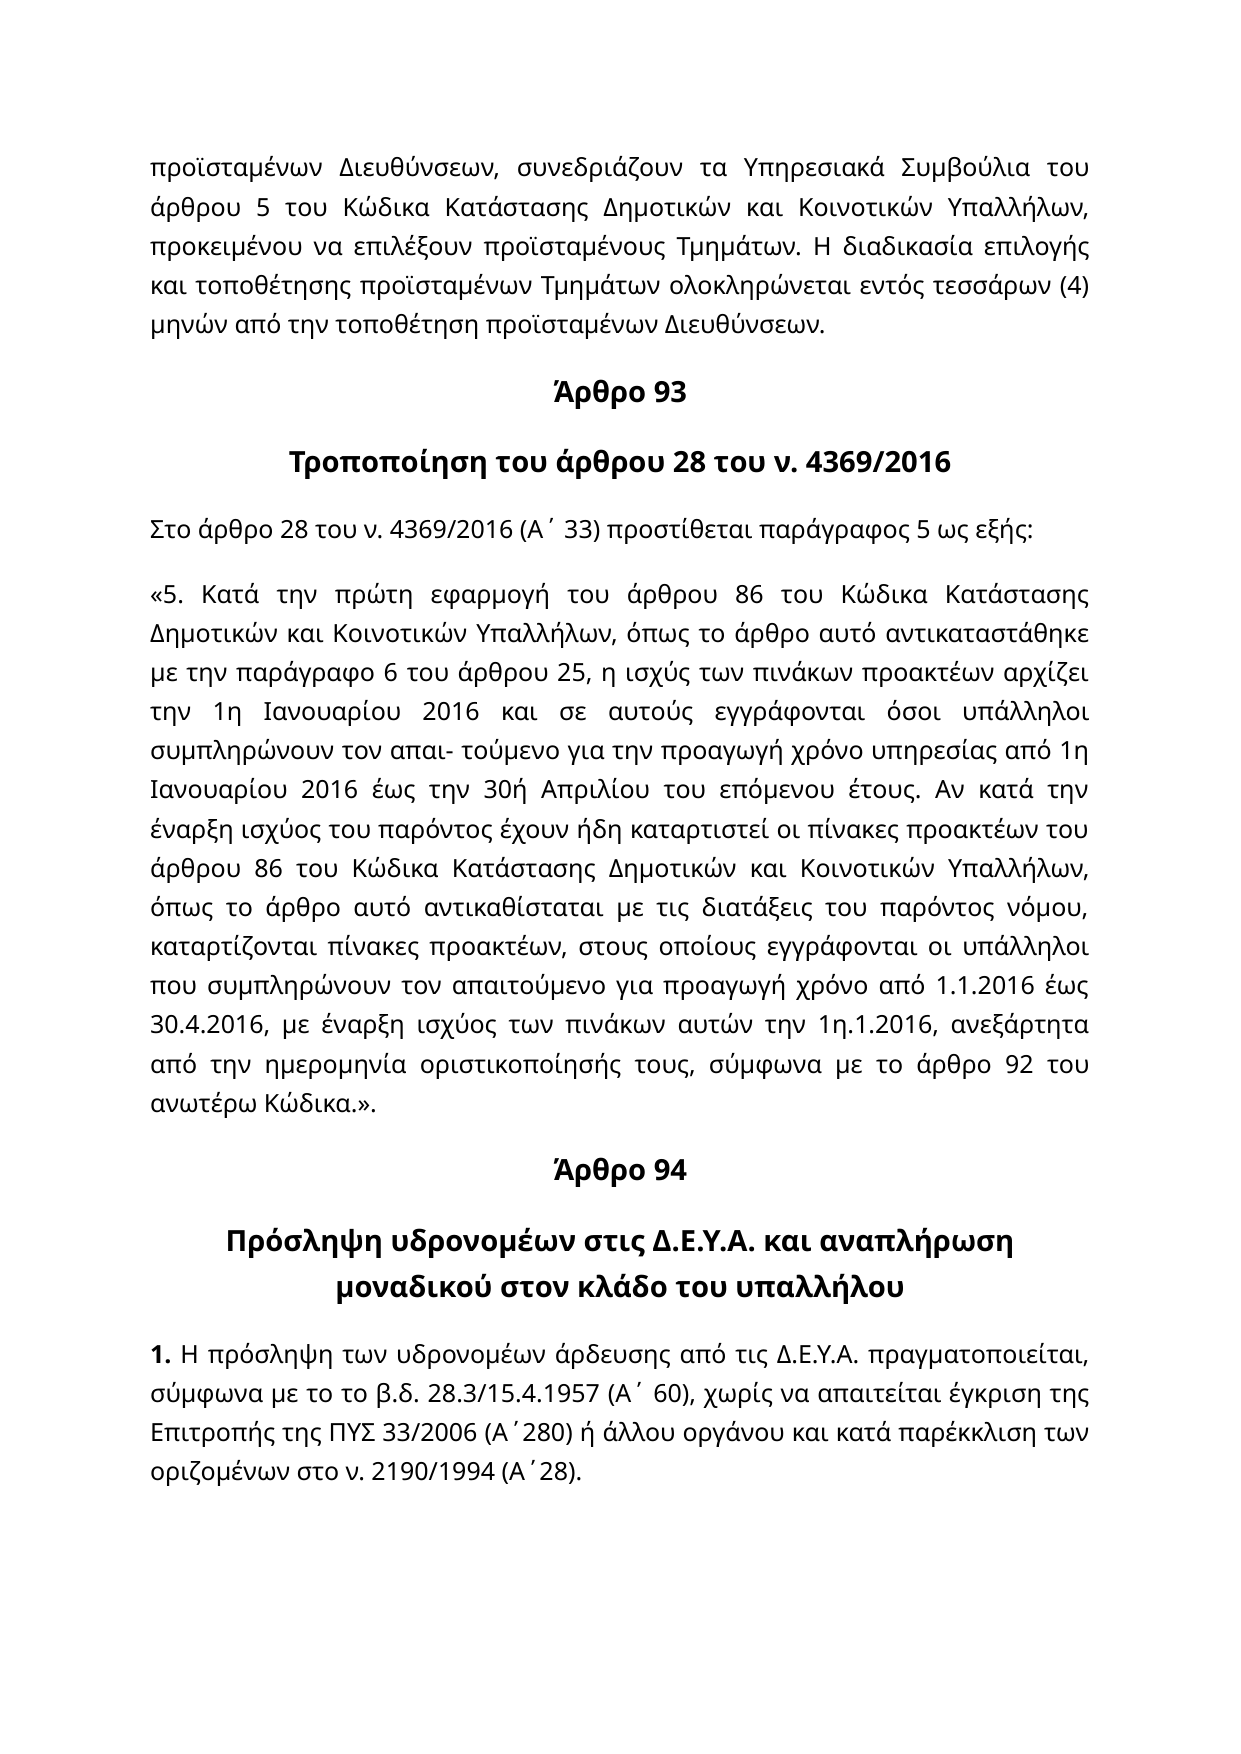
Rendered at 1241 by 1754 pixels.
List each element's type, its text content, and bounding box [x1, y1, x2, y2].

text προϊσταμένων Διευθύνσεων, συνεδριάζουν τα Υπηρεσιακά Συμβούλια του άρθρου 5 του Κώδικα Κατάστασης Δημοτικών και Κοινοτικών Υπαλλήλων, προκειμένου να επιλέξουν προϊσταμένους Τμημάτων. Η διαδικασία επιλογής και τοποθέτησης προϊσταμένων Τμημάτων ολοκληρώνεται εντός τεσσάρων (4) μηνών από την τοποθέτηση προϊσταμένων Διευθύνσεων. [150, 150, 1090, 341]
subtitle Τροποποίηση του άρθρου 28 του ν. 4369/2016 [150, 441, 1090, 481]
text 1. Η πρόσληψη των υδρονομέων άρδευσης από τις Δ.Ε.Υ.Α. πραγματοποιείται, σύμφωνα με το το β.δ. 28.3/15.4.1957 (Α΄ 60), χωρίς να απαιτείται έγκριση της Επιτροπής της ΠΥΣ 33/2006 (Α΄280) ή άλλου οργάνου και κατά παρέκκλιση των οριζομένων στο ν. 2190/1994 (Α΄28). [150, 1336, 1090, 1488]
subtitle Άρθρο 94 [150, 1149, 1090, 1189]
text «5. Κατά την πρώτη εφαρμογή του άρθρου 86 του Κώδικα Κατάστασης Δημοτικών και Κοινοτικών Υπαλλήλων, όπως το άρθρο αυτό αντικαταστάθηκε με την παράγραφο 6 του άρθρου 25, η ισχύς των πινάκων προακτέων αρχίζει την 1η Ιανουαρίου 2016 και σε αυτούς εγγράφονται όσοι υπάλληλοι συμπληρώνουν τον απαι- τούμενο για την προαγωγή χρόνο υπηρεσίας από 1η Ιανουαρίου 2016 έως την 30ή Απριλίου του επόμενου έτους. Αν κατά την έναρξη ισχύος του παρόντος έχουν ήδη καταρτιστεί οι πίνακες προακτέων του άρθρου 86 του Κώδικα Κατάστασης Δημοτικών και Κοινοτικών Υπαλλήλων, όπως το άρθρο αυτό αντικαθίσταται με τις διατάξεις του παρόντος νόμου, καταρτίζονται πίνακες προακτέων, στους οποίους εγγράφονται οι υπάλληλοι που συμπληρώνουν τον απαιτούμενο για προαγωγή χρόνο από 1.1.2016 έως 30.4.2016, με έναρξη ισχύος των πινάκων αυτών την 1η.1.2016, ανεξάρτητα από την ημερομηνία οριστικοποίησής τους, σύμφωνα με το άρθρο 92 του ανωτέρω Κώδικα.». [150, 576, 1090, 1119]
subtitle Άρθρο 93 [150, 371, 1090, 411]
text Στο άρθρο 28 του ν. 4369/2016 (Α΄ 33) προστίθεται παράγραφος 5 ως εξής: [150, 512, 1090, 546]
subtitle Πρόσληψη υδρονομέων στις Δ.Ε.Υ.Α. και αναπλήρωση μοναδικού στον κλάδο του υπαλλήλου [150, 1220, 1090, 1306]
